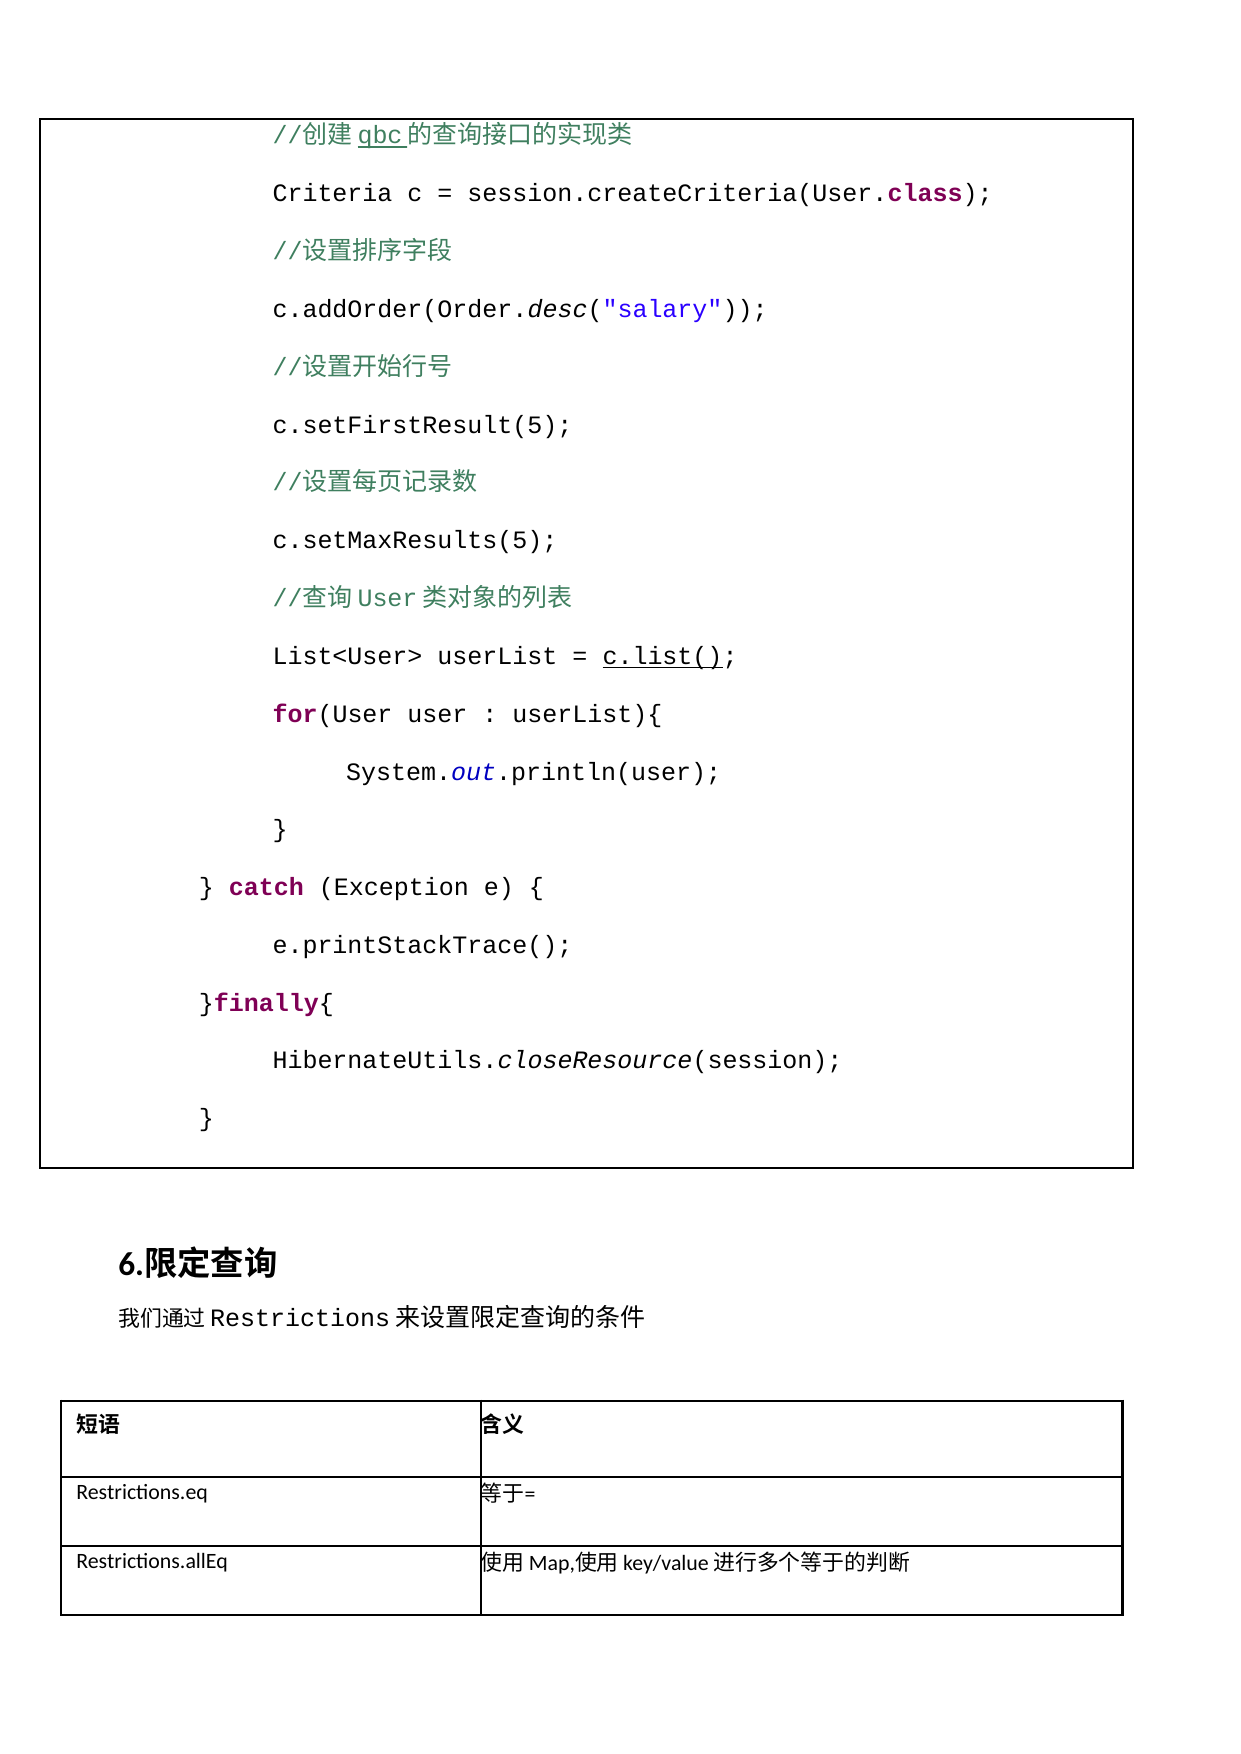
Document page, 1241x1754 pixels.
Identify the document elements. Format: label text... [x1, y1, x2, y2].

table_header //创建qbc的查询接口的实现类 Criteria c = session.createCriteria(User.class); //设置排序字段 c.addOrder(Order.desc("salary")); //设置开始行号 c.setFirstResult(5); //设置每页记录数 c.setMaxResults(5); //查询User类对象的列表 List<User> userList = c.list(); for(User user : userList){ System.out.println(user); } } catch (Exception e) { e.printStackTrace(); }finally{ HibernateUtils.closeResource(session); } [41, 120, 1132, 1167]
table_cell Restrictions.eq [62, 1478, 480, 1545]
table_cell 等于= [482, 1478, 1121, 1545]
table_cell Restrictions.allEq [62, 1547, 480, 1613]
subtitle 6.限定查询 [118, 1237, 1122, 1285]
text 我们通过Restrictions来设置限定查询的条件 [118, 1297, 1122, 1334]
table_cell 使用Map,使用key/value进行多个等于的判断 [482, 1547, 1121, 1613]
table_header 含义 [482, 1402, 1121, 1476]
table_header 短语 [62, 1402, 480, 1476]
